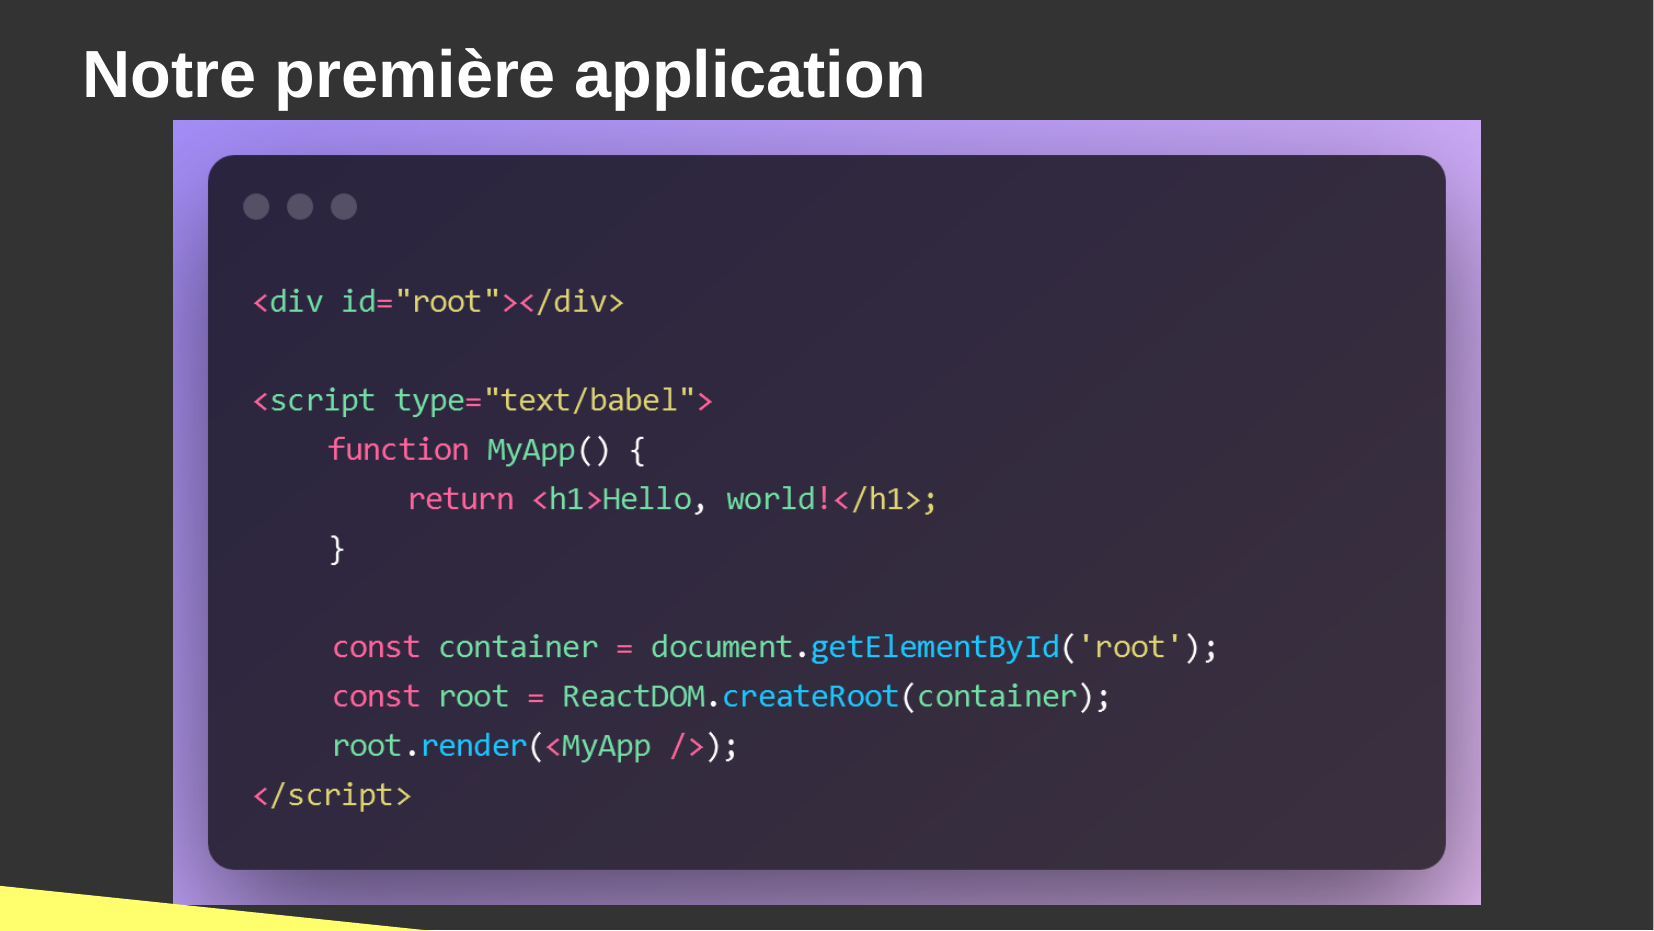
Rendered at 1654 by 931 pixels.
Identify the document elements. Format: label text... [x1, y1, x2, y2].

picture [173, 120, 1481, 905]
title Notre première application [82, 37, 1571, 114]
text_box [0, 885, 434, 931]
